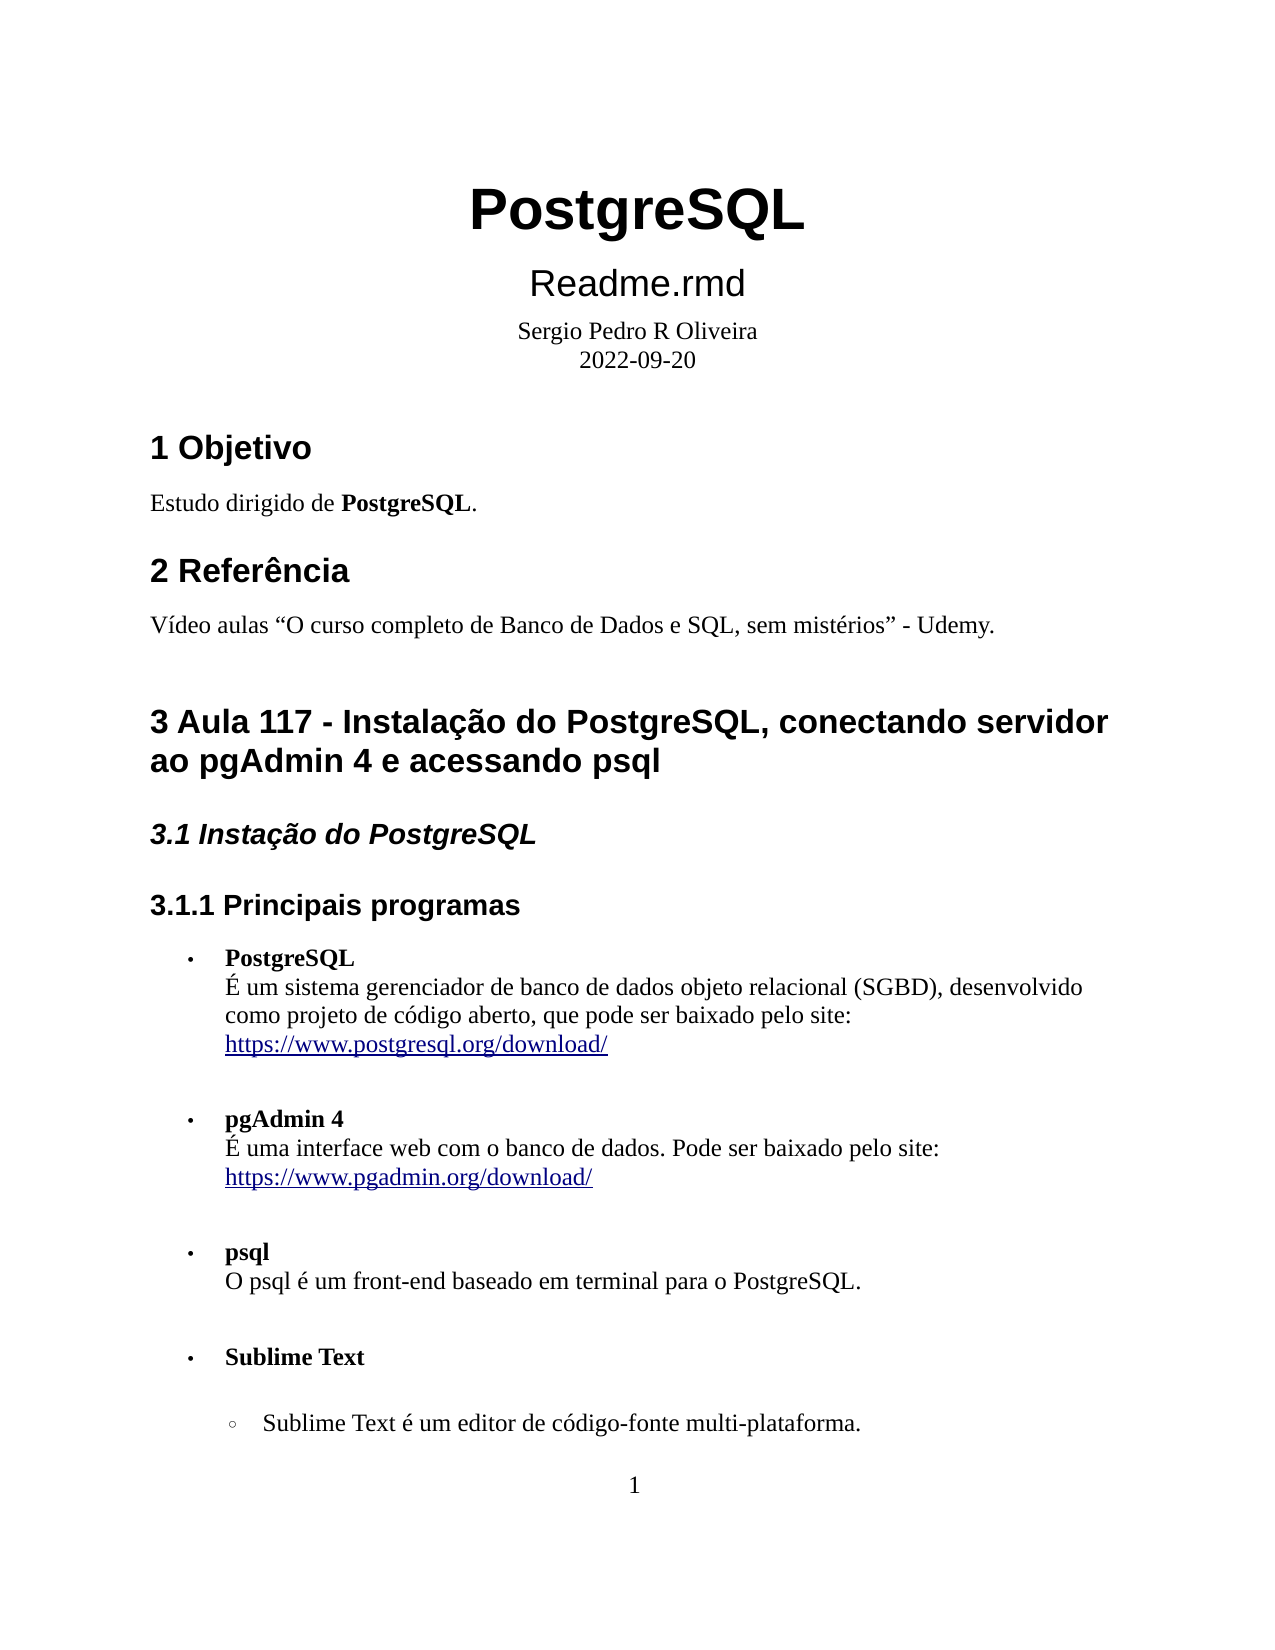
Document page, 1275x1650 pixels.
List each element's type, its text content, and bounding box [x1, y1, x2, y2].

list pgAdmin 4 É uma interface web com o banco de dados. Pode ser baixado pelo site: https://www.pgadmin.org/download/ [187, 1104, 1125, 1219]
text Sergio Pedro R Oliveira [150, 316, 1125, 345]
title PostgreSQL [150, 175, 1125, 242]
list Sublime Text é um editor de código-fonte multi-plataforma. [225, 1408, 1125, 1437]
subtitle 1 Objetivo [150, 428, 1125, 466]
text Estudo dirigido de PostgreSQL. [150, 488, 1125, 517]
subtitle 3.1 Instação do PostgreSQL [150, 817, 1125, 850]
subtitle Readme.rmd [150, 261, 1125, 304]
subtitle 3.1.1 Principais programas [150, 888, 1125, 921]
text Vídeo aulas “O curso completo de Banco de Dados e SQL, sem mistérios” - Udemy. [150, 611, 1125, 639]
text 2022-09-20 [150, 345, 1125, 374]
subtitle 2 Referência [150, 551, 1125, 589]
list psql O psql é um front-end baseado em terminal para o PostgreSQL. [187, 1237, 1125, 1324]
list Sublime Text [187, 1342, 1125, 1399]
subtitle 3 Aula 117 - Instalação do PostgreSQL, conectando servidor ao pgAdmin 4 e acessando psql [150, 702, 1125, 779]
list PostgreSQL É um sistema gerenciador de banco de dados objeto relacional (SGBD), desenvolvido como projeto de código aberto, que pode ser baixado pelo site: https://www.postgresql.org/download/ [187, 943, 1125, 1087]
